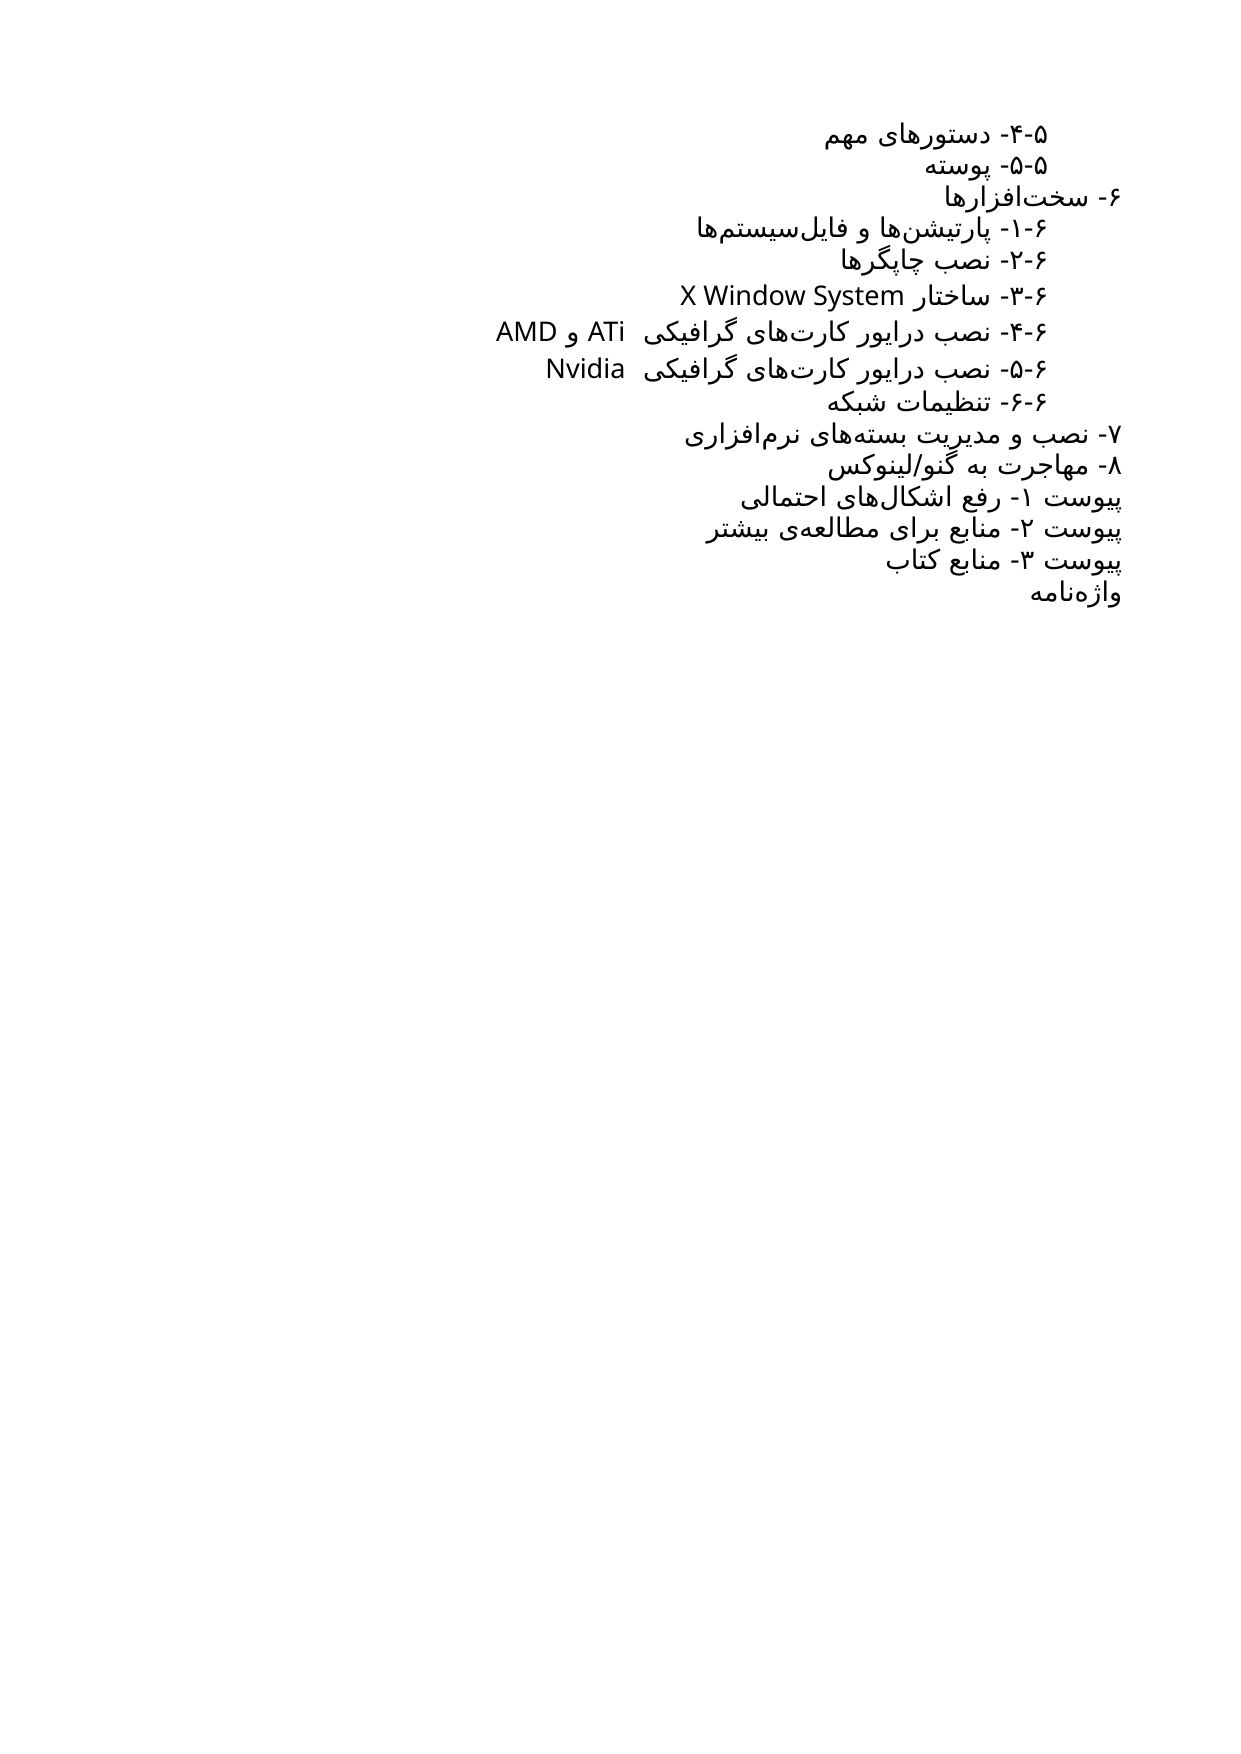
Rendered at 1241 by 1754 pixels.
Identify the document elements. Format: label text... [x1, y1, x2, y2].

text ۴-۶- نصب درایور کارت‌های گرافیکی ATi و AMD [118, 313, 1122, 350]
text ۶- سخت‌افزارها [118, 181, 1122, 213]
text ۲-۶- نصب چاپگرها [118, 244, 1122, 276]
text ۵-۶- نصب درایور کارت‌های گرافیکی Nvidia [118, 350, 1122, 387]
text ۶-۶- تنظیمات شبکه [118, 387, 1122, 418]
text ۱-۶- پارتیشن‌ها و فایل‌سیستم‌ها [118, 213, 1122, 244]
text ۴-۵- دستورهای مهم [118, 118, 1122, 150]
text واژه‌نامه [118, 576, 1122, 607]
text پیوست ۲- منابع برای مطالعه‌ی بیشتر [118, 513, 1122, 544]
text پیوست ۱- رفع اشکال‌های احتمالی [118, 481, 1122, 513]
text ۳-۶- ساختار X Window System [118, 276, 1122, 313]
text ۷- نصب و مدیریت بسته‌های نرم‌افزاری [118, 418, 1122, 450]
text ۸- مهاجرت به گنو/لینوکس [118, 450, 1122, 481]
text پیوست ۳- منابع کتاب [118, 544, 1122, 576]
text ۵-۵- پوسته [118, 150, 1122, 181]
